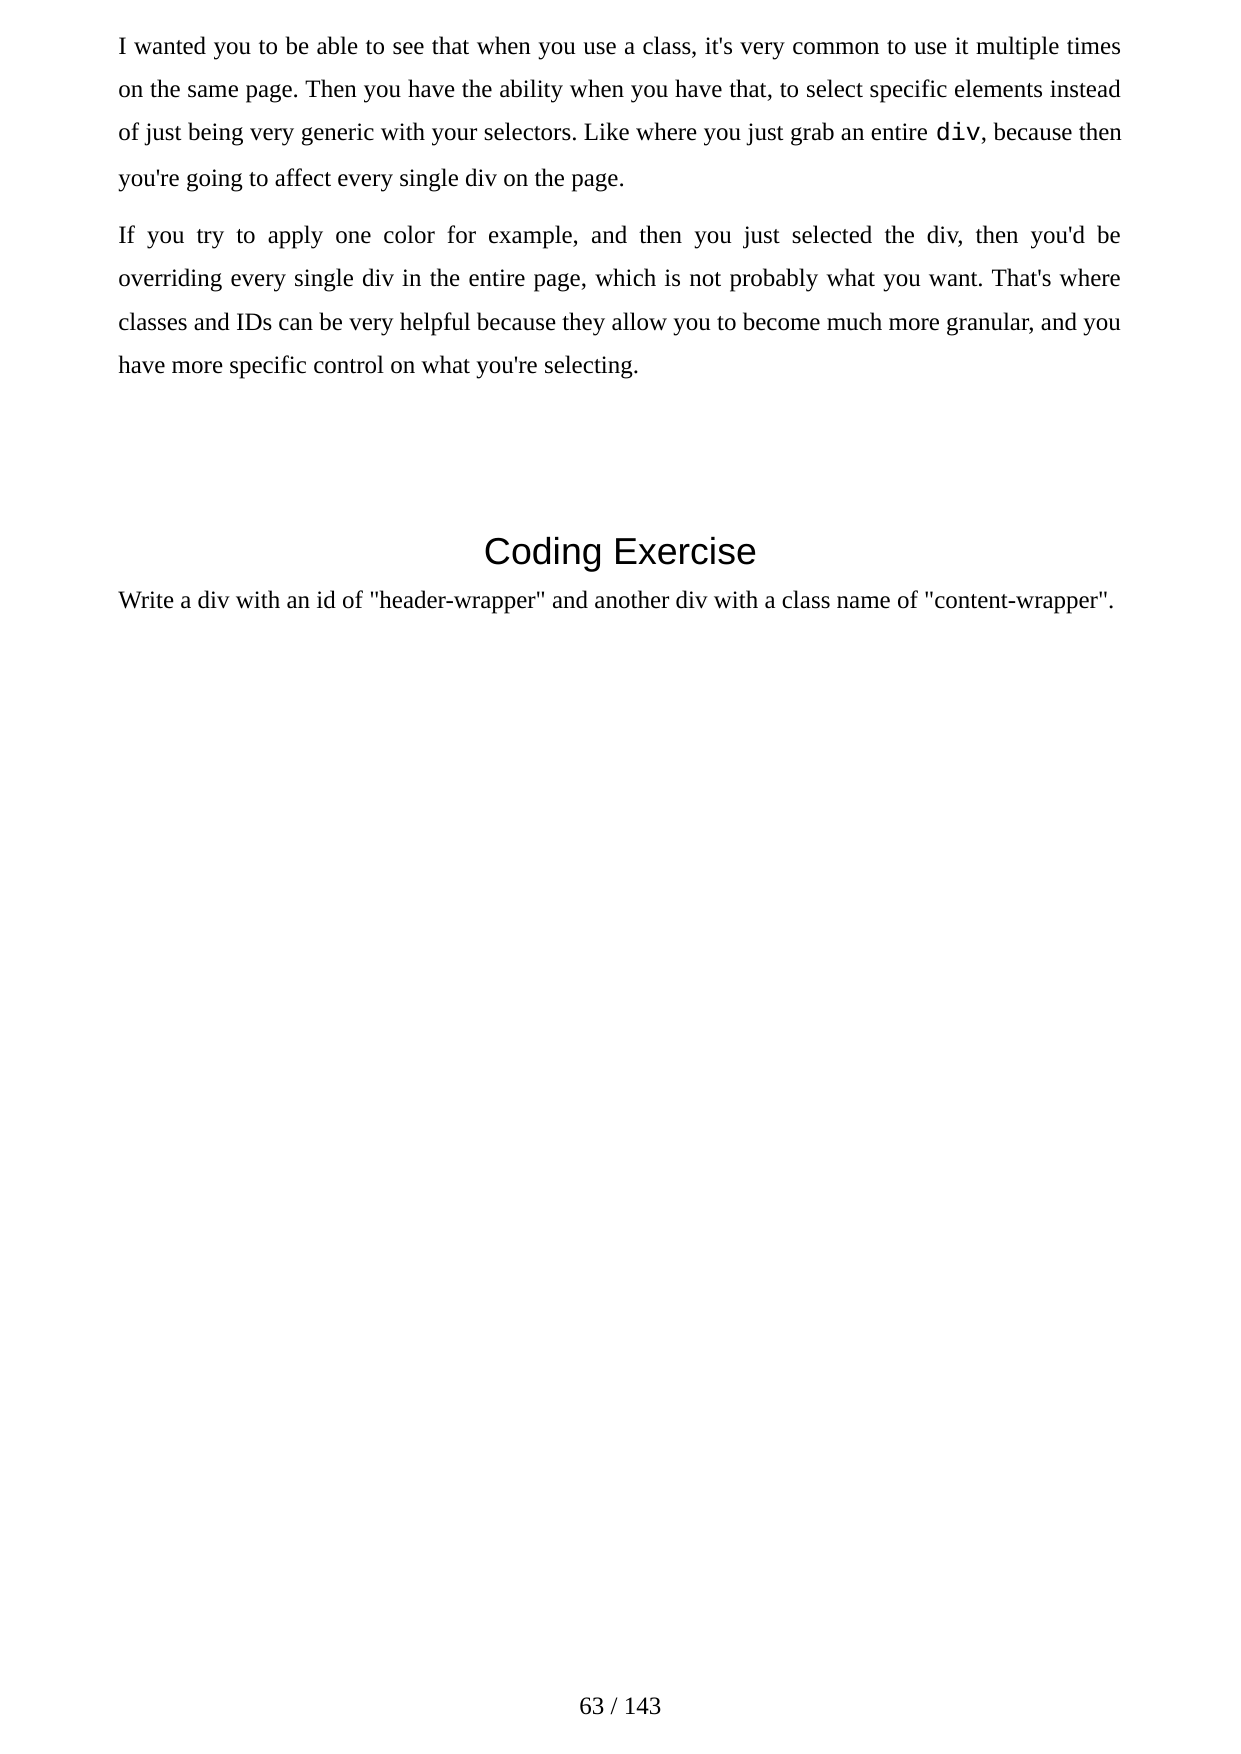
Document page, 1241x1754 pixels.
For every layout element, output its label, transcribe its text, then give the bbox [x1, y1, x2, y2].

text Write a div with an id of "header-wrapper" and another div with a class name of "content-wrapper". [118, 585, 1122, 613]
subtitle Coding Exercise [118, 529, 1122, 572]
text If you try to apply one color for example, and then you just selected the div, then you'd be overriding every single div in the entire page, which is not probably what you want. That's where classes and IDs can be very helpful because they allow you to become much more granular, and you have more specific control on what you're selecting. [118, 220, 1122, 378]
text I wanted you to be able to see that when you use a class, it's very common to use it multiple times on the same page. Then you have the ability when you have that, to select specific elements instead of just being very generic with your selectors. Like where you just grab an entire div, because then you're going to affect every single div on the page. [118, 31, 1122, 191]
